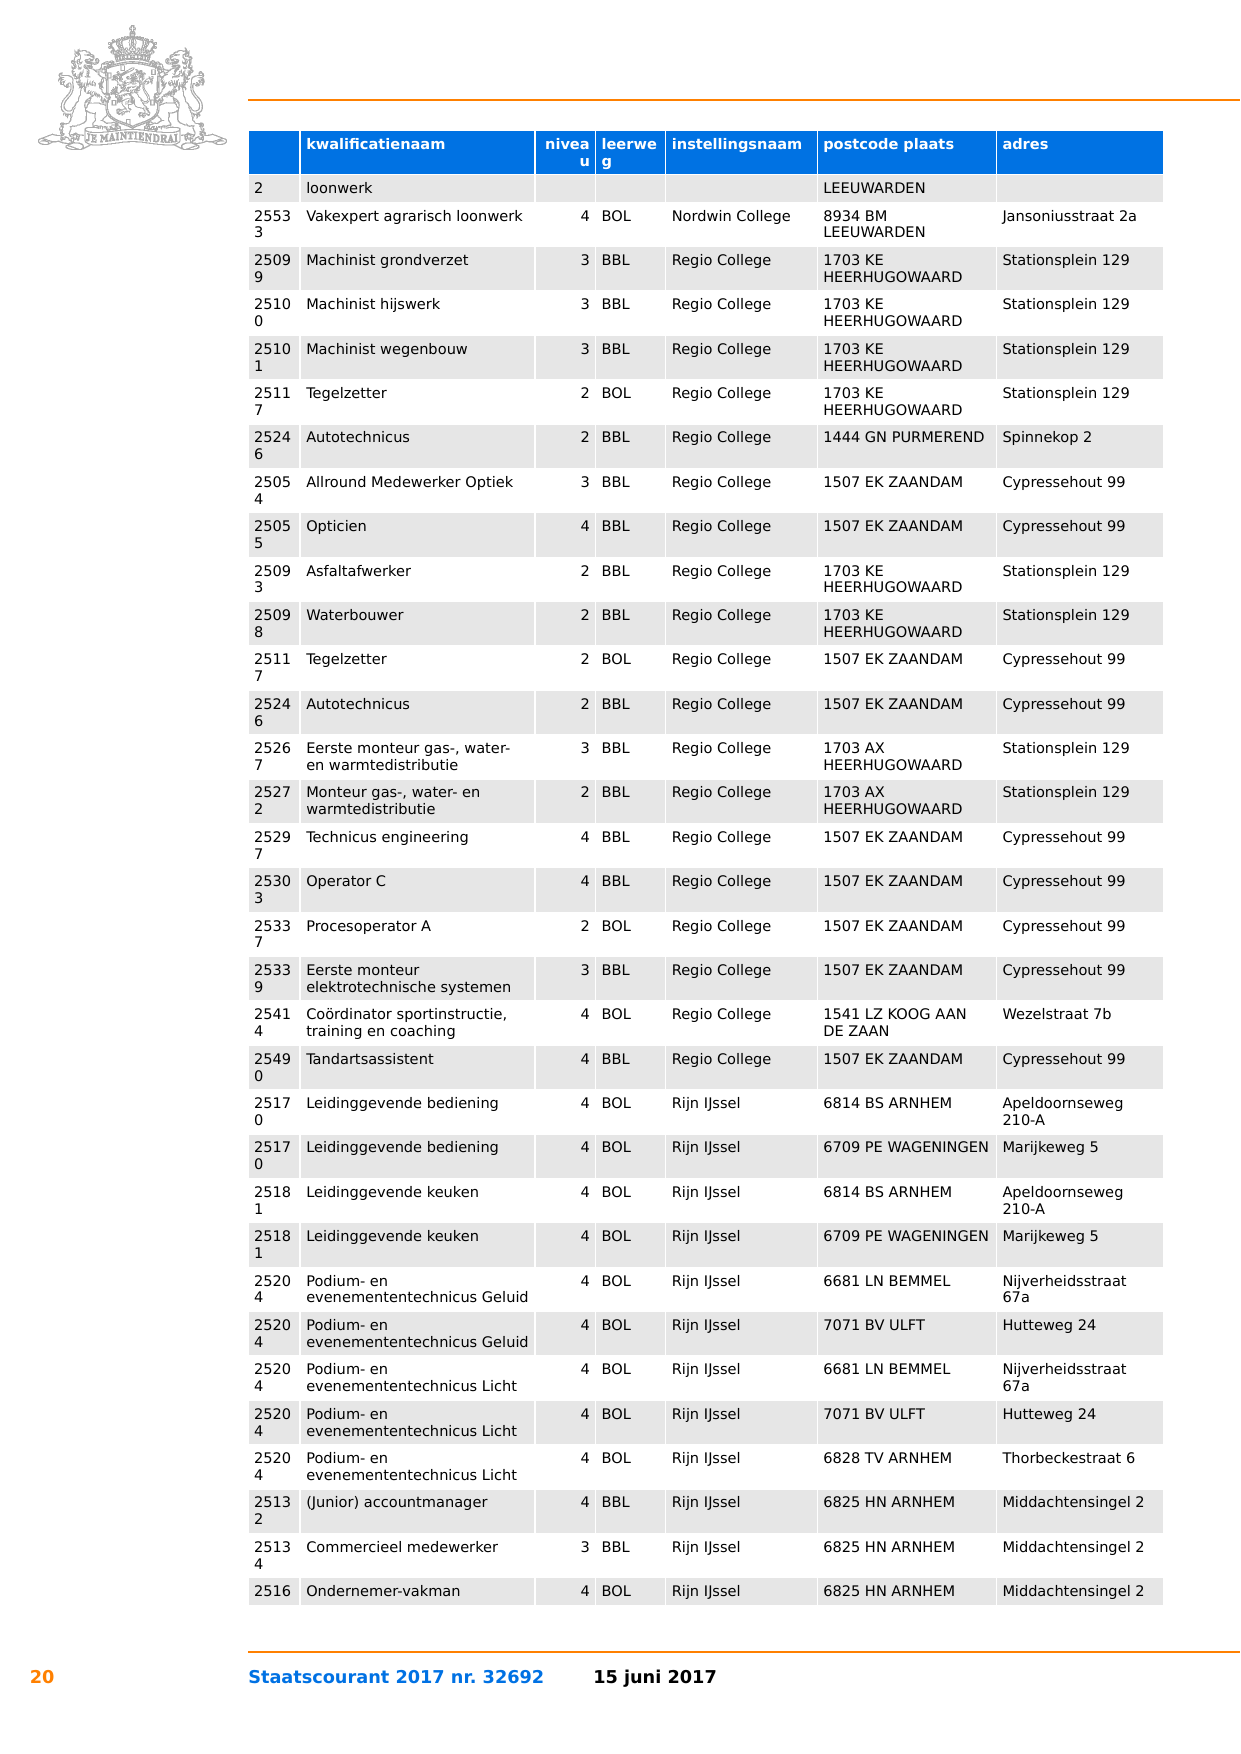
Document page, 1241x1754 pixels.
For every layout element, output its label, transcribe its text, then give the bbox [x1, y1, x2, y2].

table_cell Podium- en evenemententechnicus Licht [301, 1445, 534, 1488]
table_cell BBL [596, 602, 665, 645]
table_cell 4 [536, 1223, 595, 1267]
table_cell 4 [536, 1179, 595, 1222]
table_cell 1507 EK ZAANDAM [818, 469, 996, 512]
table_cell 4 [536, 824, 595, 867]
table_cell Regio College [666, 1001, 817, 1045]
table_cell 7071 BV ULFT [818, 1312, 996, 1355]
table_cell BOL [596, 203, 665, 246]
table_cell 1703 AX HEERHUGOWAARD [818, 735, 996, 778]
table_cell BBL [596, 469, 665, 512]
table_cell Leidinggevende bediening [301, 1135, 534, 1178]
table_cell Leidinggevende keuken [301, 1179, 534, 1222]
table_cell 3 [536, 1534, 595, 1577]
table_cell Cypressehout 99 [997, 469, 1163, 512]
table_cell BBL [596, 1046, 665, 1089]
picture [38, 25, 227, 150]
table_cell BOL [596, 1578, 665, 1605]
table_cell 2 [536, 425, 595, 468]
table_cell 4 [536, 513, 595, 557]
table_cell 2 [536, 380, 595, 423]
table_cell Stationsplein 129 [997, 735, 1163, 778]
table_cell 25117 [249, 646, 299, 690]
table_cell Waterbouwer [301, 602, 534, 645]
table_cell 25181 [249, 1179, 299, 1222]
table_cell 25170 [249, 1090, 299, 1133]
table_cell 1507 EK ZAANDAM [818, 824, 996, 867]
table_cell Podium- en evenemententechnicus Licht [301, 1356, 534, 1400]
table_cell 3 [536, 336, 595, 379]
table_cell Technicus engineering [301, 824, 534, 867]
table_cell 25204 [249, 1312, 299, 1355]
table_cell Eerste monteur elektrotechnische systemen [301, 957, 534, 1000]
table_cell BBL [596, 513, 665, 557]
table_header [249, 131, 299, 174]
table_cell 25093 [249, 558, 299, 601]
table_cell BOL [596, 380, 665, 423]
table_cell Cypressehout 99 [997, 824, 1163, 867]
table_cell 25414 [249, 1001, 299, 1045]
table_cell Stationsplein 129 [997, 247, 1163, 290]
table_cell 6814 BS ARNHEM [818, 1090, 996, 1133]
table_cell BOL [596, 1090, 665, 1133]
table_cell Middachtensingel 2 [997, 1490, 1163, 1533]
table_cell Spinnekop 2 [997, 425, 1163, 468]
table_cell 6681 LN BEMMEL [818, 1356, 996, 1400]
table_cell BBL [596, 868, 665, 912]
table_cell Autotechnicus [301, 425, 534, 468]
table_cell 25337 [249, 913, 299, 956]
table_cell Apeldoornseweg 210-A [997, 1090, 1163, 1133]
table_cell 4 [536, 1401, 595, 1444]
table_cell BOL [596, 1135, 665, 1178]
table_cell 1703 KE HEERHUGOWAARD [818, 558, 996, 601]
table_cell 4 [536, 1312, 595, 1355]
table_cell 4 [536, 1046, 595, 1089]
table_cell Rijn IJssel [666, 1312, 817, 1355]
table_cell 2 [536, 646, 595, 690]
table_cell Regio College [666, 602, 817, 645]
table_cell BBL [596, 247, 665, 290]
table_cell Procesoperator A [301, 913, 534, 956]
table_cell 6709 PE WAGENINGEN [818, 1223, 996, 1267]
table_cell Regio College [666, 1046, 817, 1089]
table_cell 6828 TV ARNHEM [818, 1445, 996, 1488]
table_cell 6814 BS ARNHEM [818, 1179, 996, 1222]
table_cell Machinist hijswerk [301, 291, 534, 335]
table_cell 25204 [249, 1445, 299, 1488]
table_cell Regio College [666, 735, 817, 778]
table_cell Marijkeweg 5 [997, 1135, 1163, 1178]
table_cell Cypressehout 99 [997, 646, 1163, 690]
table_cell Rijn IJssel [666, 1090, 817, 1133]
table_cell 1703 KE HEERHUGOWAARD [818, 336, 996, 379]
table_cell 25297 [249, 824, 299, 867]
table_cell 2 [536, 691, 595, 734]
table_cell Rijn IJssel [666, 1268, 817, 1311]
table_cell 25098 [249, 602, 299, 645]
table_cell 25339 [249, 957, 299, 1000]
table_cell Podium- en evenemententechnicus Licht [301, 1401, 534, 1444]
table_cell 2 [536, 602, 595, 645]
table_cell Middachtensingel 2 [997, 1578, 1163, 1605]
table_cell Thorbeckestraat 6 [997, 1445, 1163, 1488]
table_cell Ondernemer-vakman [301, 1578, 534, 1605]
table_cell BOL [596, 1001, 665, 1045]
table_cell Nijverheidsstraat 67a [997, 1356, 1163, 1400]
table_header niveau [536, 131, 595, 174]
table_cell 1507 EK ZAANDAM [818, 513, 996, 557]
table_cell Monteur gas-, water- en warmtedistributie [301, 780, 534, 823]
table_cell Hutteweg 24 [997, 1401, 1163, 1444]
table_cell 1541 LZ KOOG AAN DE ZAAN [818, 1001, 996, 1045]
table_cell Stationsplein 129 [997, 380, 1163, 423]
table_cell Tandartsassistent [301, 1046, 534, 1089]
table_cell BBL [596, 1490, 665, 1533]
table_cell Rijn IJssel [666, 1223, 817, 1267]
table_cell 2 [536, 558, 595, 601]
table_cell BOL [596, 1401, 665, 1444]
table_cell BBL [596, 957, 665, 1000]
table_cell Cypressehout 99 [997, 913, 1163, 956]
table_cell 6825 HN ARNHEM [818, 1534, 996, 1577]
table_cell 4 [536, 1490, 595, 1533]
table_cell 2 [536, 780, 595, 823]
table_cell 25117 [249, 380, 299, 423]
table_cell Cypressehout 99 [997, 691, 1163, 734]
table_cell BOL [596, 913, 665, 956]
table_cell [997, 175, 1163, 202]
table_cell 1703 AX HEERHUGOWAARD [818, 780, 996, 823]
table_cell 6709 PE WAGENINGEN [818, 1135, 996, 1178]
table_cell 25134 [249, 1534, 299, 1577]
table_cell BBL [596, 558, 665, 601]
table_cell BBL [596, 425, 665, 468]
table_cell Hutteweg 24 [997, 1312, 1163, 1355]
table_cell 4 [536, 1090, 595, 1133]
table_header instellingsnaam [666, 131, 817, 174]
table_cell Vakexpert agrarisch loonwerk [301, 203, 534, 246]
table_cell Cypressehout 99 [997, 513, 1163, 557]
table_cell Stationsplein 129 [997, 336, 1163, 379]
table_cell Commercieel medewerker [301, 1534, 534, 1577]
table_cell 1507 EK ZAANDAM [818, 868, 996, 912]
table_cell Autotechnicus [301, 691, 534, 734]
table_cell 3 [536, 247, 595, 290]
table_cell 25204 [249, 1268, 299, 1311]
table_cell BOL [596, 1312, 665, 1355]
table_cell Rijn IJssel [666, 1490, 817, 1533]
table_cell BOL [596, 1223, 665, 1267]
table_cell BOL [596, 1179, 665, 1222]
table_cell 4 [536, 1445, 595, 1488]
table_cell BBL [596, 291, 665, 335]
table_cell Operator C [301, 868, 534, 912]
table_cell BOL [596, 1445, 665, 1488]
table_header adres [997, 131, 1163, 174]
table_cell Marijkeweg 5 [997, 1223, 1163, 1267]
table_cell Stationsplein 129 [997, 291, 1163, 335]
table_cell 1507 EK ZAANDAM [818, 691, 996, 734]
table_cell 3 [536, 291, 595, 335]
table_cell BBL [596, 824, 665, 867]
table_cell 2 [536, 913, 595, 956]
table_cell Rijn IJssel [666, 1534, 817, 1577]
table_cell Regio College [666, 824, 817, 867]
table_cell Leidinggevende bediening [301, 1090, 534, 1133]
table_cell Apeldoornseweg 210-A [997, 1179, 1163, 1222]
table_cell 25490 [249, 1046, 299, 1089]
table_cell Regio College [666, 913, 817, 956]
table_cell 1703 KE HEERHUGOWAARD [818, 291, 996, 335]
table_cell 1703 KE HEERHUGOWAARD [818, 247, 996, 290]
table_cell Rijn IJssel [666, 1445, 817, 1488]
table_cell Stationsplein 129 [997, 602, 1163, 645]
table_cell 25533 [249, 203, 299, 246]
table_cell Cypressehout 99 [997, 1046, 1163, 1089]
table_cell Machinist grondverzet [301, 247, 534, 290]
table_cell 25272 [249, 780, 299, 823]
table_cell Rijn IJssel [666, 1401, 817, 1444]
table_cell Tegelzetter [301, 380, 534, 423]
table_cell Regio College [666, 780, 817, 823]
table_cell 1703 KE HEERHUGOWAARD [818, 380, 996, 423]
table_cell 8934 BM LEEUWARDEN [818, 203, 996, 246]
table_cell BOL [596, 1268, 665, 1311]
table_cell 4 [536, 1135, 595, 1178]
table_header leerweg [596, 131, 665, 174]
table_cell [666, 175, 817, 202]
table_cell 1507 EK ZAANDAM [818, 1046, 996, 1089]
table_cell 4 [536, 1001, 595, 1045]
table_cell Regio College [666, 336, 817, 379]
table_cell 6825 HN ARNHEM [818, 1490, 996, 1533]
table_cell 1703 KE HEERHUGOWAARD [818, 602, 996, 645]
table_cell Jansoniusstraat 2a [997, 203, 1163, 246]
table_cell Rijn IJssel [666, 1179, 817, 1222]
table_cell 25246 [249, 691, 299, 734]
table_cell Podium- en evenemententechnicus Geluid [301, 1312, 534, 1355]
table_header kwalificatienaam [301, 131, 534, 174]
table_cell Cypressehout 99 [997, 868, 1163, 912]
table_cell Stationsplein 129 [997, 558, 1163, 601]
table_cell Cypressehout 99 [997, 957, 1163, 1000]
table_cell Podium- en evenemententechnicus Geluid [301, 1268, 534, 1311]
table_cell Stationsplein 129 [997, 780, 1163, 823]
table_cell Regio College [666, 247, 817, 290]
table_cell (Junior) accountmanager [301, 1490, 534, 1533]
table_cell 6825 HN ARNHEM [818, 1578, 996, 1605]
table_cell BOL [596, 1356, 665, 1400]
table_cell 25101 [249, 336, 299, 379]
table_cell loonwerk [301, 175, 534, 202]
table_cell 25099 [249, 247, 299, 290]
table_cell [596, 175, 665, 202]
table_cell 3 [536, 469, 595, 512]
table_cell Leidinggevende keuken [301, 1223, 534, 1267]
table_cell Eerste monteur gas-, water- en warmtedistributie [301, 735, 534, 778]
table_cell 2 [249, 175, 299, 202]
table_cell Asfaltafwerker [301, 558, 534, 601]
table_cell 25170 [249, 1135, 299, 1178]
table_cell 1444 GN PURMEREND [818, 425, 996, 468]
table_cell Wezelstraat 7b [997, 1001, 1163, 1045]
table_cell 4 [536, 203, 595, 246]
table_header postcode plaats [818, 131, 996, 174]
table_cell 6681 LN BEMMEL [818, 1268, 996, 1311]
table_cell BBL [596, 735, 665, 778]
table_cell Coördinator sportinstructie, training en coaching [301, 1001, 534, 1045]
table_cell 25132 [249, 1490, 299, 1533]
table_cell Tegelzetter [301, 646, 534, 690]
table_cell Regio College [666, 291, 817, 335]
table_cell Regio College [666, 469, 817, 512]
table_cell Allround Medewerker Optiek [301, 469, 534, 512]
table_cell Regio College [666, 380, 817, 423]
table_cell 25054 [249, 469, 299, 512]
table_cell Nordwin College [666, 203, 817, 246]
table_cell 25303 [249, 868, 299, 912]
table_cell Regio College [666, 957, 817, 1000]
table_cell LEEUWARDEN [818, 175, 996, 202]
table_cell Regio College [666, 425, 817, 468]
table_cell 7071 BV ULFT [818, 1401, 996, 1444]
table_cell 2516 [249, 1578, 299, 1605]
table_cell Regio College [666, 868, 817, 912]
table_cell 4 [536, 1356, 595, 1400]
table_cell 25204 [249, 1401, 299, 1444]
table_cell 25100 [249, 291, 299, 335]
table_cell 3 [536, 735, 595, 778]
table_cell BBL [596, 336, 665, 379]
table_cell 4 [536, 1268, 595, 1311]
table_cell Nijverheidsstraat 67a [997, 1268, 1163, 1311]
table_cell Opticien [301, 513, 534, 557]
table_cell 25246 [249, 425, 299, 468]
table_cell 4 [536, 1578, 595, 1605]
table_cell Machinist wegenbouw [301, 336, 534, 379]
table_cell [536, 175, 595, 202]
table_cell 1507 EK ZAANDAM [818, 646, 996, 690]
table_cell Rijn IJssel [666, 1356, 817, 1400]
table_cell 25267 [249, 735, 299, 778]
table_cell Regio College [666, 691, 817, 734]
table_cell 1507 EK ZAANDAM [818, 957, 996, 1000]
table_cell Middachtensingel 2 [997, 1534, 1163, 1577]
table_cell BBL [596, 780, 665, 823]
table_cell BBL [596, 691, 665, 734]
table_cell 25204 [249, 1356, 299, 1400]
table_cell 4 [536, 868, 595, 912]
table_cell 1507 EK ZAANDAM [818, 913, 996, 956]
table_cell BBL [596, 1534, 665, 1577]
table_cell 3 [536, 957, 595, 1000]
table_cell 25055 [249, 513, 299, 557]
table_cell 25181 [249, 1223, 299, 1267]
table_cell BOL [596, 646, 665, 690]
table_cell Rijn IJssel [666, 1135, 817, 1178]
table_cell Regio College [666, 646, 817, 690]
table_cell Regio College [666, 513, 817, 557]
table_cell Rijn IJssel [666, 1578, 817, 1605]
table_cell Regio College [666, 558, 817, 601]
